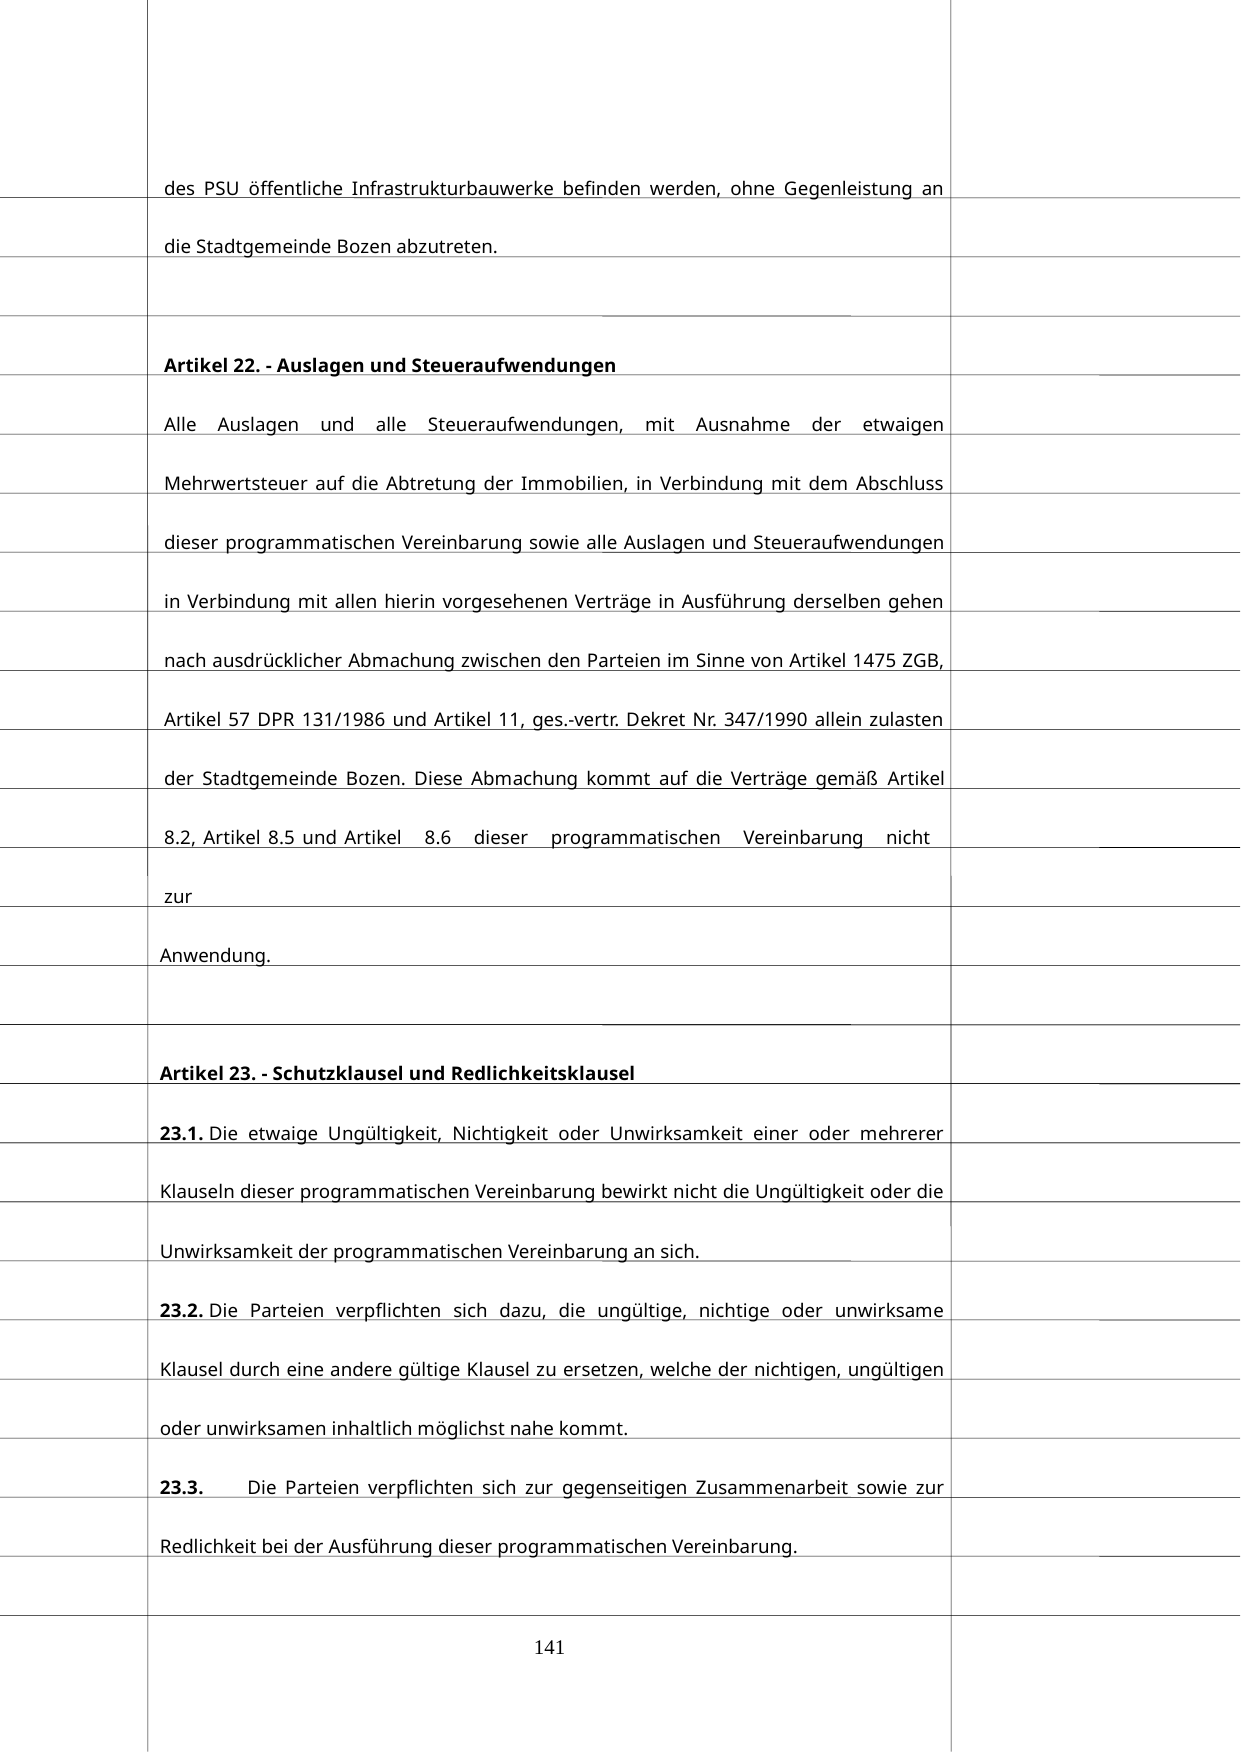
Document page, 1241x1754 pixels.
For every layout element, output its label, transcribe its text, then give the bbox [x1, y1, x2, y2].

text Artikel 57 DPR 131/1986 und Artikel 11, ges.-vertr. Dekret Nr. 347/1990 allein zulasten [164, 671, 945, 729]
text [159, 1439, 945, 1447]
text nach ausdrücklicher Abmachung zwischen den Parteien im Sinne von Artikel 1475 ZGB, [164, 612, 945, 670]
text der Stadtgemeinde Bozen. Diese Abmachung kommt auf die Verträge gemäß Artikel [164, 730, 945, 788]
text die Stadtgemeinde Bozen abzutreten. [164, 198, 945, 256]
text [159, 1084, 945, 1093]
text [164, 376, 945, 384]
text Unwirksamkeit der programmatischen Vereinbarung an sich. [159, 1203, 945, 1260]
text Klauseln dieser programmatischen Vereinbarung bewirkt nicht die Ungültigkeit oder die [159, 1144, 945, 1201]
text in Verbindung mit allen hierin vorgesehenen Verträge in Ausführung derselben gehen [164, 553, 945, 610]
text Alle Auslagen und alle Steueraufwendungen, mit Ausnahme der etwaigen [164, 384, 945, 433]
text zur [164, 848, 945, 906]
text 23.2. Die Parteien verpflichten sich dazu, die ungültige, nichtige oder unwirksame [159, 1270, 945, 1319]
text 8.2, Artikel 8.5 und Artikel 8.6 dieser programmatischen Vereinbarung nicht [164, 789, 945, 847]
text dieser programmatischen Vereinbarung sowie alle Auslagen und Steueraufwendungen [164, 494, 945, 552]
text des PSU öffentliche Infrastrukturbauwerke befinden werden, ohne Gegenleistung an [164, 148, 945, 197]
text oder unwirksamen inhaltlich möglichst nahe kommt. [159, 1380, 945, 1437]
text Artikel 22. - Auslagen und Steueraufwendungen [164, 325, 945, 374]
text 23.1. Die etwaige Ungültigkeit, Nichtigkeit oder Unwirksamkeit einer oder mehrerer [159, 1093, 945, 1142]
text Artikel 23. - Schutzklausel und Redlichkeitsklausel [159, 1034, 945, 1083]
text [159, 966, 945, 974]
text [159, 1262, 945, 1270]
text Anwendung. [159, 916, 945, 965]
text Redlichkeit bei der Ausführung dieser programmatischen Vereinbarung. [159, 1498, 945, 1555]
text Klausel durch eine andere gültige Klausel zu ersetzen, welche der nichtigen, ungültigen [159, 1321, 945, 1378]
text [159, 1557, 945, 1565]
text 23.3. Die Parteien verpflichten sich zur gegenseitigen Zusammenarbeit sowie zur [159, 1447, 945, 1497]
text Mehrwertsteuer auf die Abtretung der Immobilien, in Verbindung mit dem Abschluss [164, 435, 945, 492]
